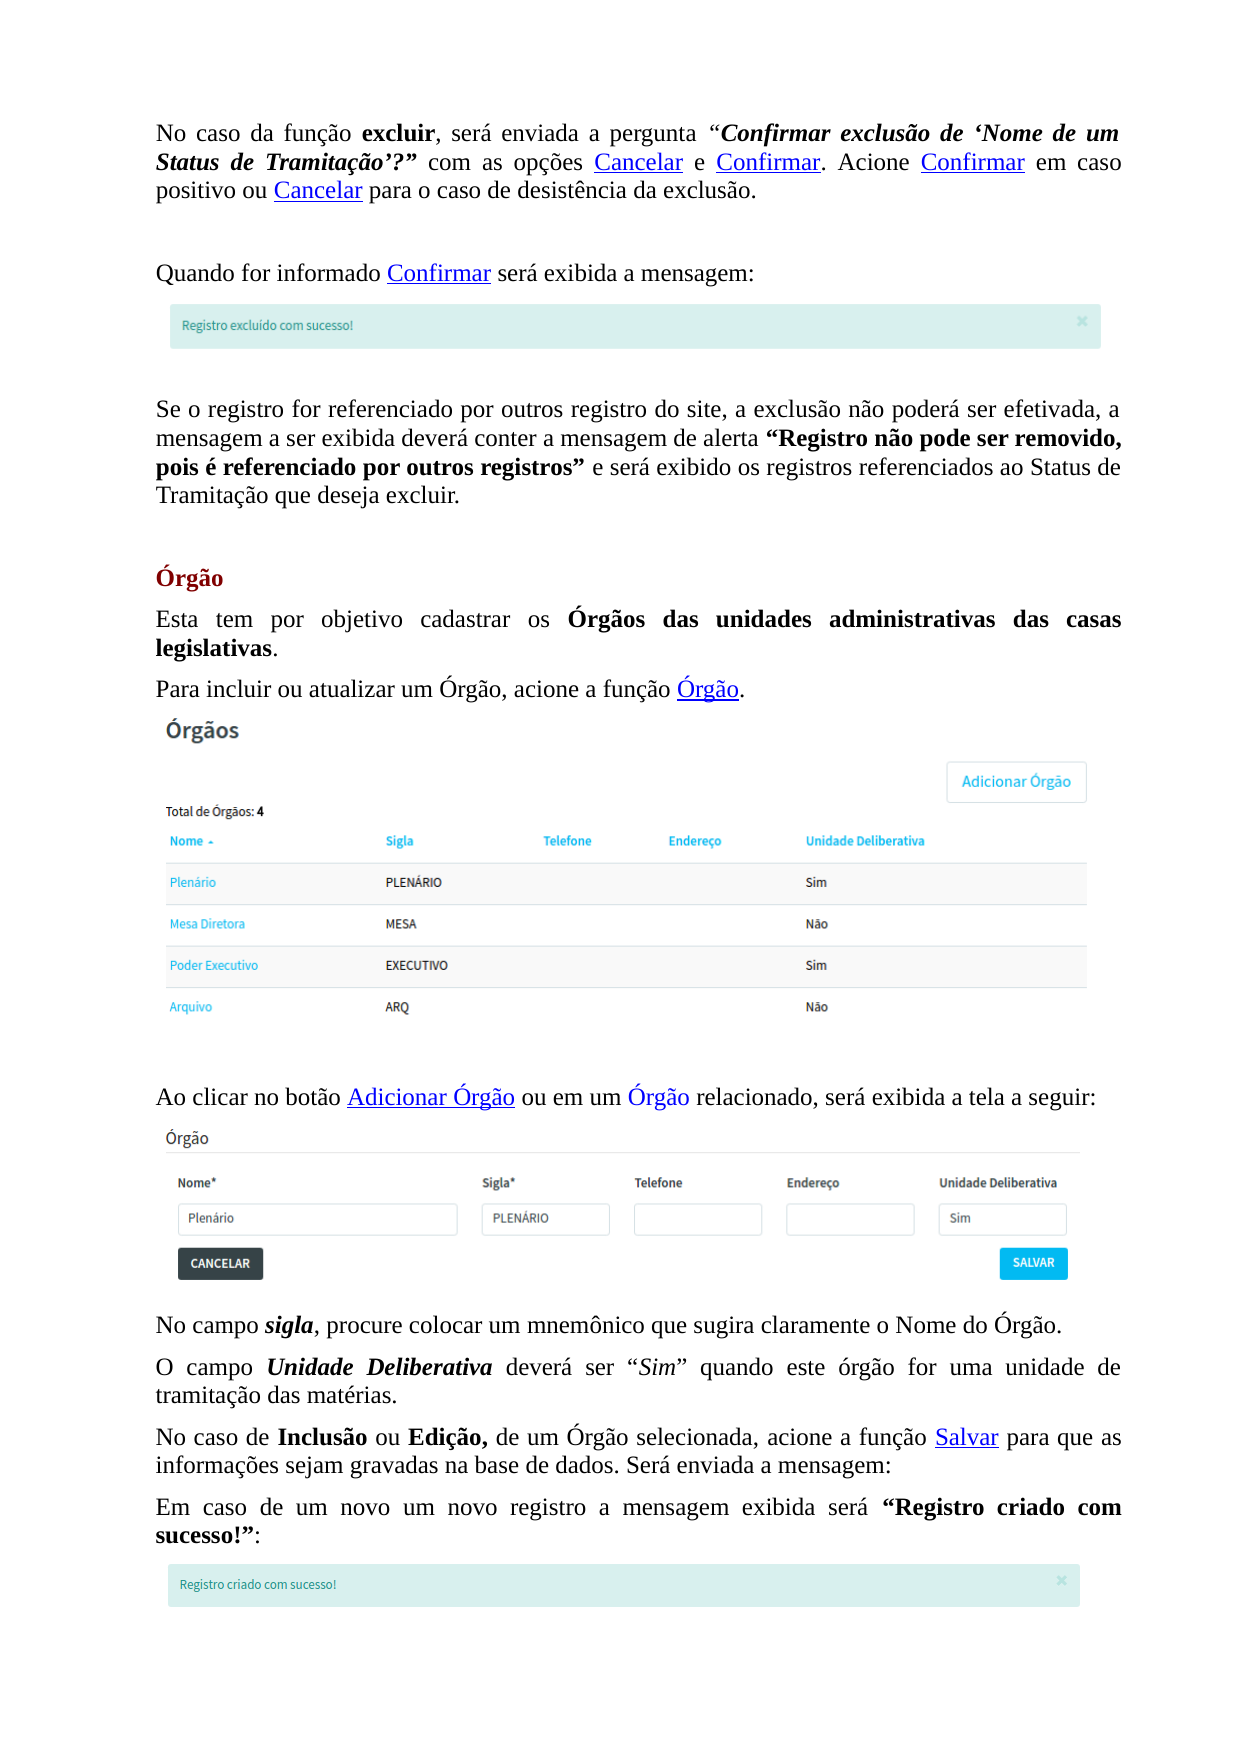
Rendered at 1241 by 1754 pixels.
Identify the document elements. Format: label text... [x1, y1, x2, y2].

list Em caso de um novo um novo registro a mensagem exibida será “Registro criado com sucesso!”: [155, 1492, 1122, 1549]
picture [160, 1123, 1093, 1294]
text Para incluir ou atualizar um Órgão, acione a função Órgão. [155, 674, 1122, 703]
text No campo sigla, procure colocar um mnemônico que sugira claramente o Nome do Órgão. [155, 1311, 1122, 1339]
picture [165, 1561, 1093, 1611]
list No caso de Inclusão ou Edição, de um Órgão selecionada, acione a função Salvar para que as informações sejam gravadas na base de dados. Será enviada a mensagem: [155, 1422, 1122, 1479]
list No caso da função excluir, será enviada a pergunta “Confirmar exclusão de ‘Nome de um Status de Tramitação’?” com as opções Cancelar e Confirmar. Acione Confirmar em caso positivo ou Cancelar para o caso de desistência da exclusão. [156, 118, 1122, 204]
text O campo Unidade Deliberativa deverá ser “Sim” quando este órgão for uma unidade de tramitação das matérias. [155, 1352, 1122, 1409]
list Quando for informado Confirmar será exibida a mensagem: [156, 258, 1122, 287]
list Órgão [155, 563, 1122, 592]
picture [166, 301, 1105, 354]
list Se o registro for referenciado por outros registro do site, a exclusão não poderá ser efetivada, a mensagem a ser exibida deverá conter a mensagem de alerta “Registro não pode ser removido, pois é referenciado por outros registros” e será exibido os registros referenciados ao Status de Tramitação que deseja excluir. [156, 394, 1122, 509]
picture [166, 715, 1098, 1065]
text Ao clicar no botão Adicionar Órgão ou em um Órgão relacionado, será exibida a tela a seguir: [155, 1082, 1122, 1111]
text Esta tem por objetivo cadastrar os Órgãos das unidades administrativas das casas legislativas. [155, 604, 1122, 662]
